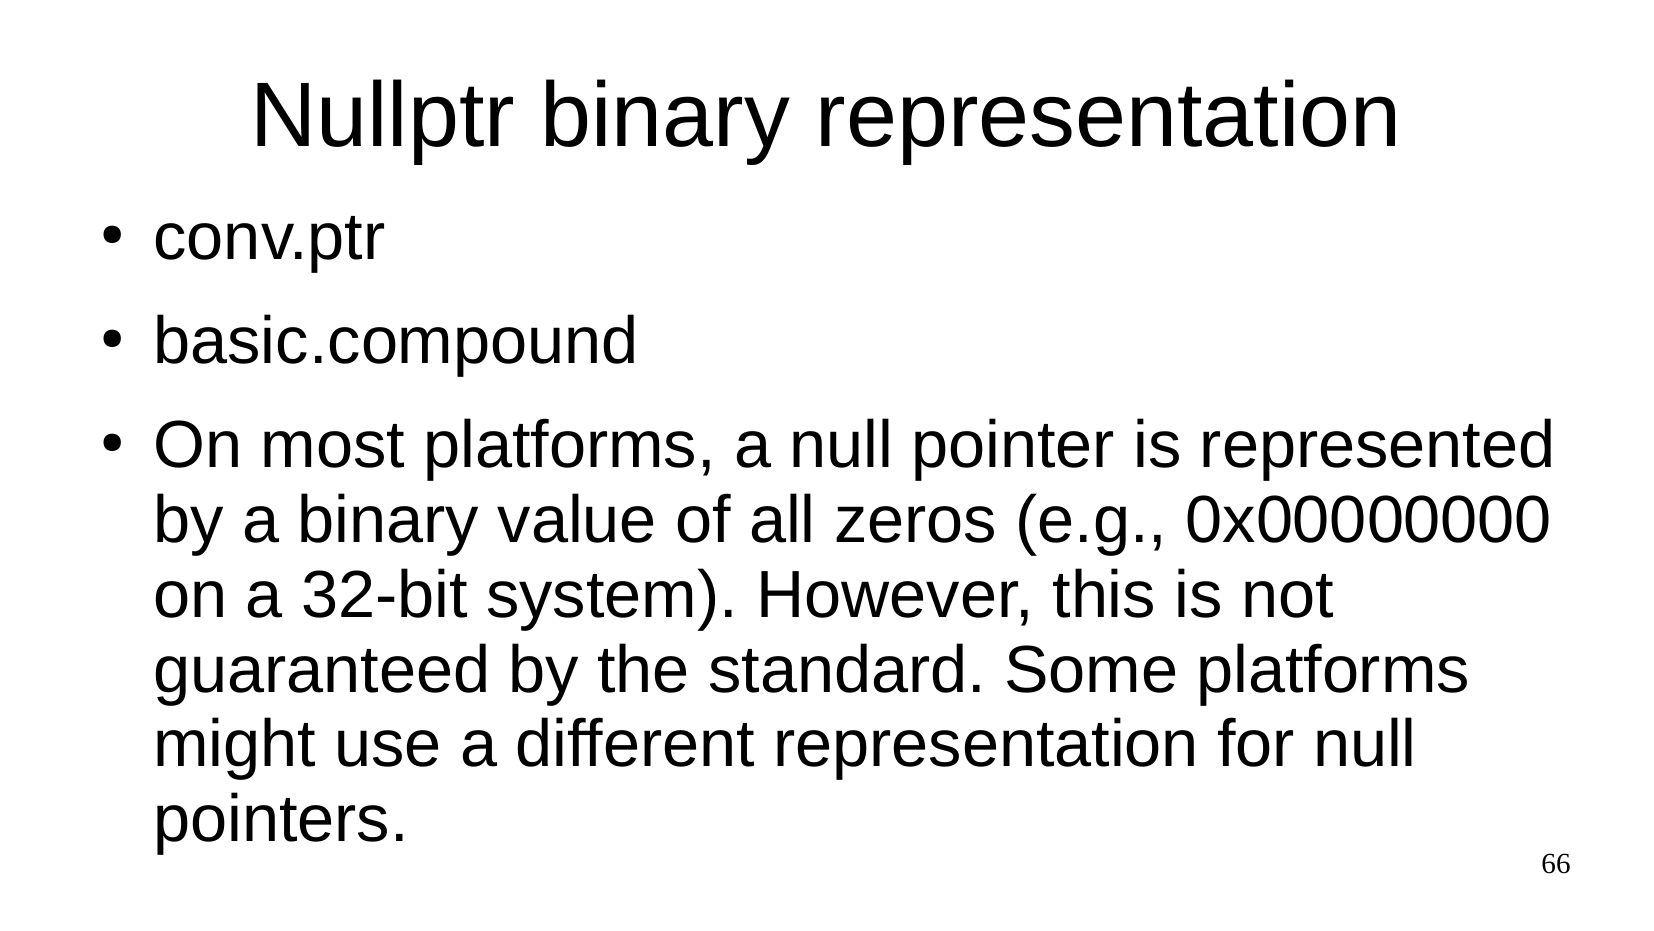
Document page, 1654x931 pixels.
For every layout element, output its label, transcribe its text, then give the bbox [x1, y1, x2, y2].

list conv.ptr basic.compound On most platforms, a null pointer is represented by a binary value of all zeros (e.g., 0x00000000 on a 32-bit system). However, this is not guaranteed by the standard. Some platforms might use a different representation for null pointers. [82, 198, 1571, 739]
title Nullptr binary representation [82, 37, 1571, 193]
